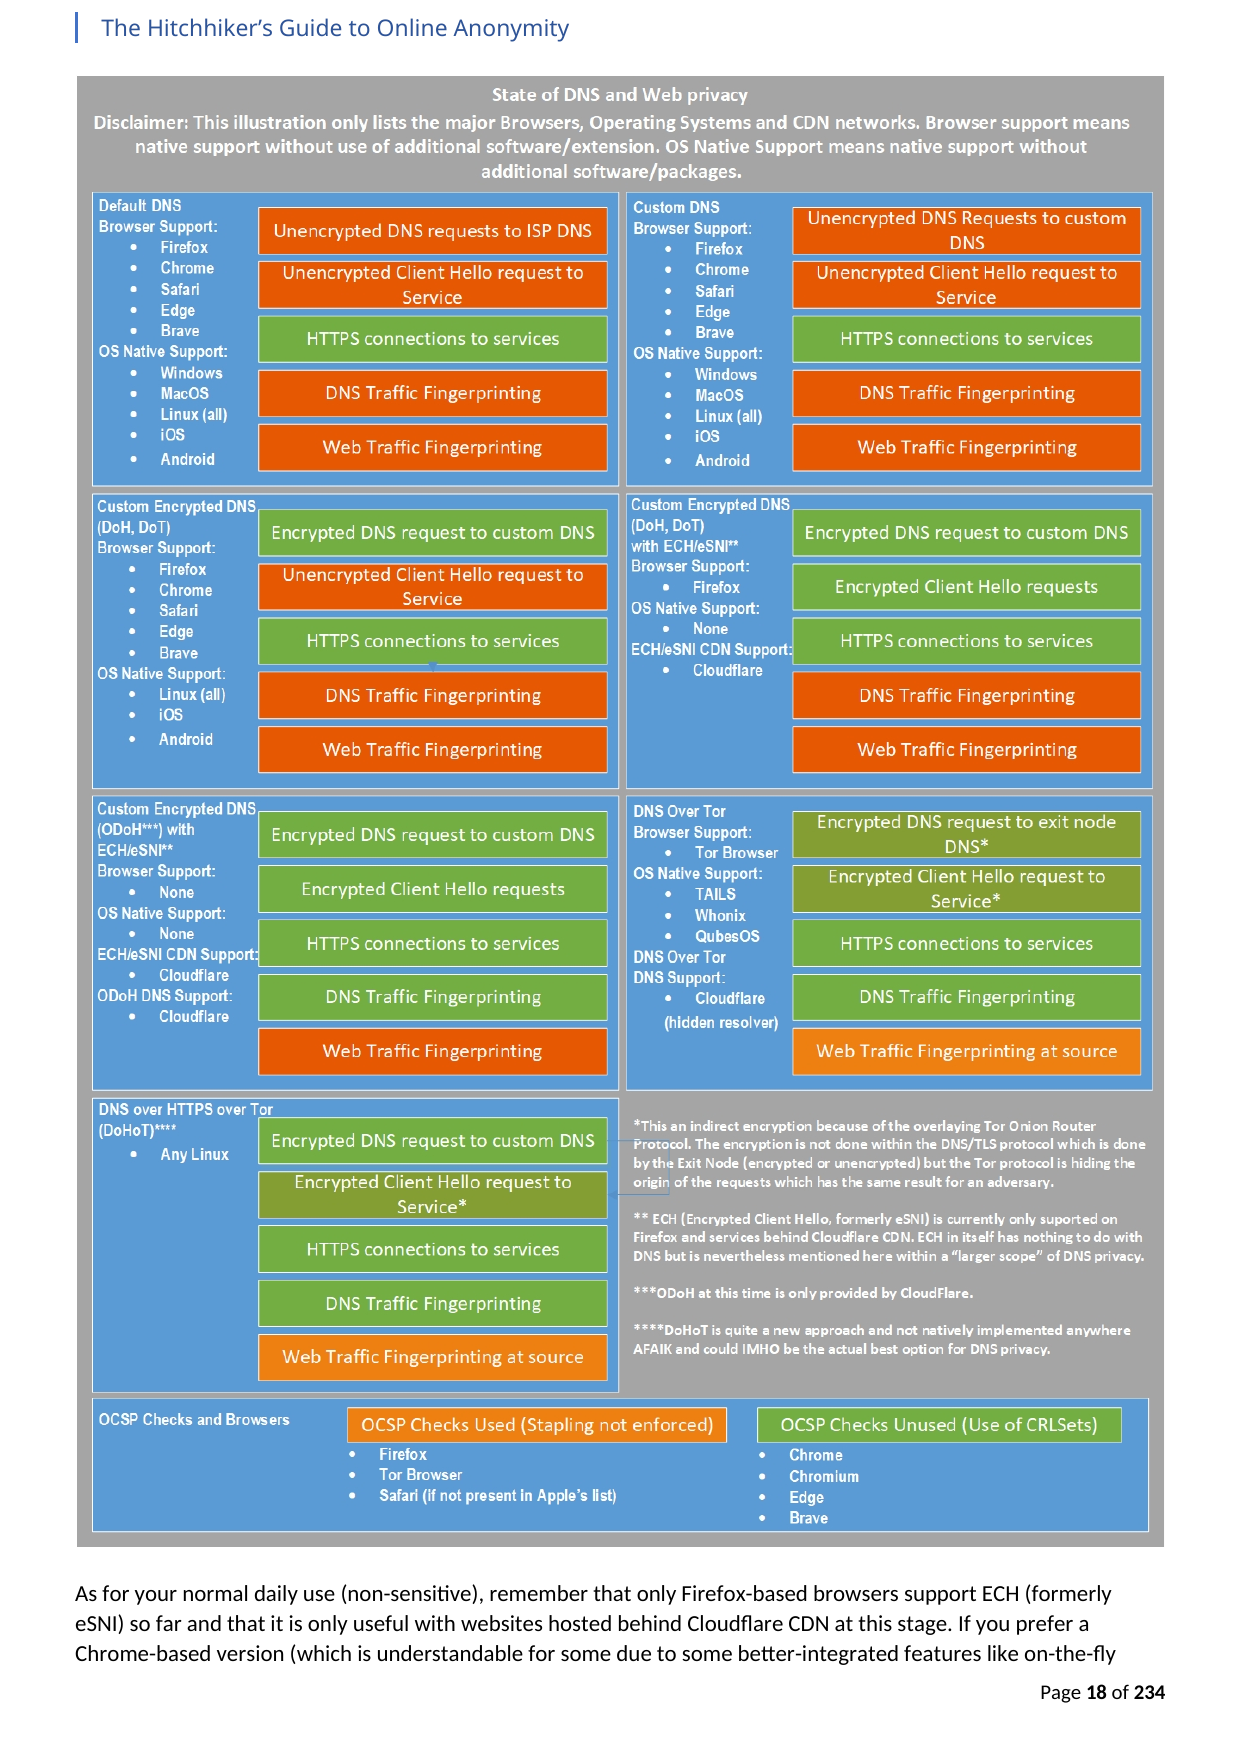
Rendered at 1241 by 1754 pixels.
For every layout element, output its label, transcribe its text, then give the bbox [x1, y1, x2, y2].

picture [75, 74, 1165, 1548]
text As for your normal daily use (non-sensitive), remember that only Firefox-based browsers support ECH (formerly eSNI) so far and that it is only useful with websites hosted behind Cloudflare CDN at this stage. If you prefer a Chrome-based version (which is understandable for some due to some better-integrated features like on-the-fly [75, 1579, 1165, 1667]
